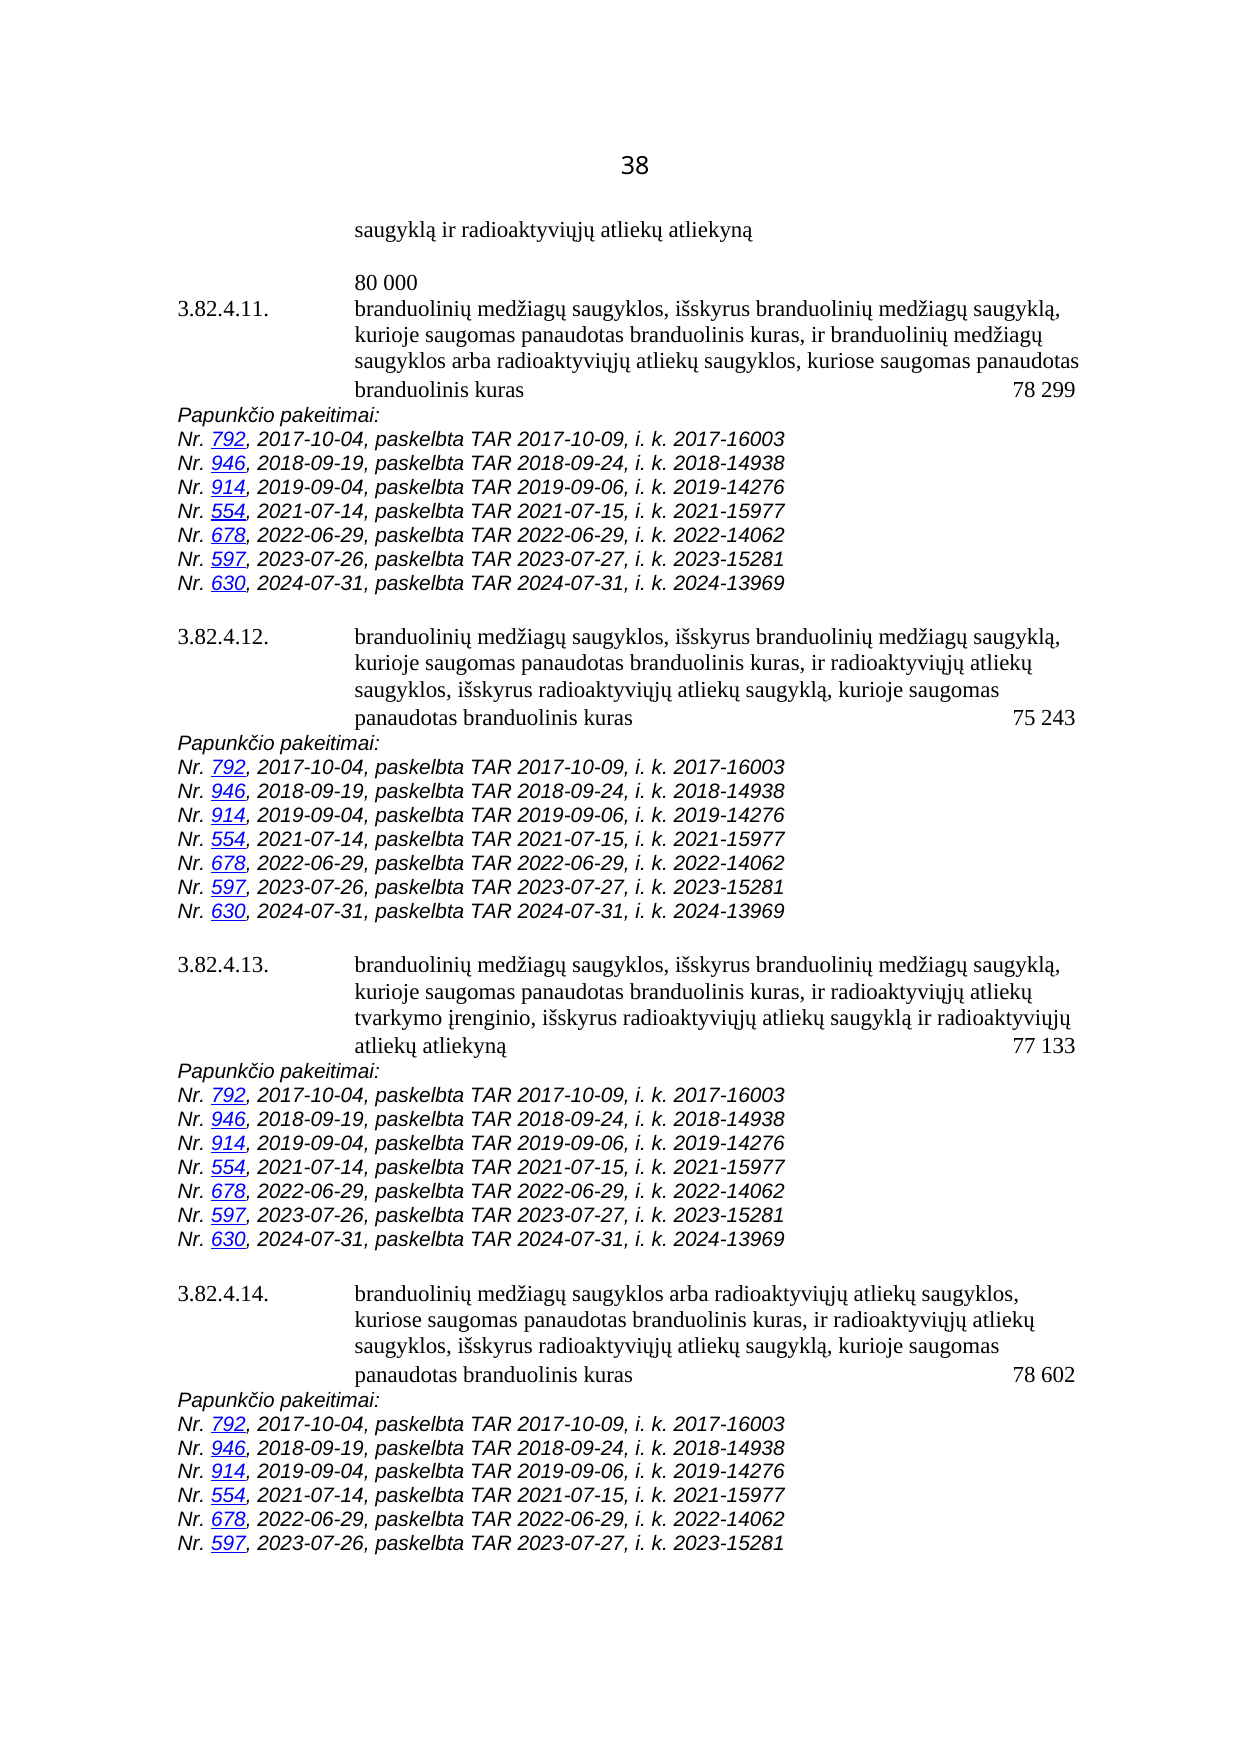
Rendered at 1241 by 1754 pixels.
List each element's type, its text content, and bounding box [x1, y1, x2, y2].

text 3.82.4.14. branduolinių medžiagų saugyklos arba radioaktyviųjų atliekų saugyklos, kuriose saugomas panaudotas branduolinis kuras, ir radioaktyviųjų atliekų saugyklos, išskyrus radioaktyviųjų atliekų saugyklą, kurioje saugomas panaudotas branduolinis kuras 78 602 [177, 1279, 1092, 1387]
text Papunkčio pakeitimai: [177, 1059, 1092, 1083]
text Nr. 914, 2019-09-04, paskelbta TAR 2019-09-06, i. k. 2019-14276 [177, 474, 1092, 498]
text Papunkčio pakeitimai: [177, 1387, 1092, 1411]
text Papunkčio pakeitimai: [177, 403, 1092, 427]
text 3.82.4.11. branduolinių medžiagų saugyklos, išskyrus branduolinių medžiagų saugyklą, kurioje saugomas panaudotas branduolinis kuras, ir branduolinių medžiagų saugyklos arba radioaktyviųjų atliekų saugyklos, kuriose saugomas panaudotas branduolinis kuras 78 299 [177, 295, 1092, 403]
text Nr. 914, 2019-09-04, paskelbta TAR 2019-09-06, i. k. 2019-14276 [177, 1131, 1092, 1155]
text Nr. 630, 2024-07-31, paskelbta TAR 2024-07-31, i. k. 2024-13969 [177, 1227, 1092, 1251]
text Nr. 914, 2019-09-04, paskelbta TAR 2019-09-06, i. k. 2019-14276 [177, 1459, 1092, 1483]
text Nr. 630, 2024-07-31, paskelbta TAR 2024-07-31, i. k. 2024-13969 [177, 570, 1092, 594]
text Nr. 554, 2021-07-14, paskelbta TAR 2021-07-15, i. k. 2021-15977 [177, 1483, 1092, 1507]
text Nr. 597, 2023-07-26, paskelbta TAR 2023-07-27, i. k. 2023-15281 [177, 1203, 1092, 1227]
text Nr. 792, 2017-10-04, paskelbta TAR 2017-10-09, i. k. 2017-16003 [177, 1411, 1092, 1435]
text Nr. 597, 2023-07-26, paskelbta TAR 2023-07-27, i. k. 2023-15281 [177, 875, 1092, 899]
text Nr. 597, 2023-07-26, paskelbta TAR 2023-07-27, i. k. 2023-15281 [177, 546, 1092, 570]
text Nr. 554, 2021-07-14, paskelbta TAR 2021-07-15, i. k. 2021-15977 [177, 498, 1092, 522]
text Nr. 554, 2021-07-14, paskelbta TAR 2021-07-15, i. k. 2021-15977 [177, 827, 1092, 851]
text 3.82.4.13. branduolinių medžiagų saugyklos, išskyrus branduolinių medžiagų saugyklą, kurioje saugomas panaudotas branduolinis kuras, ir radioaktyviųjų atliekų tvarkymo įrenginio, išskyrus radioaktyviųjų atliekų saugyklą ir radioaktyviųjų atliekų atliekyną 77 133 [177, 951, 1092, 1059]
text saugyklą ir radioaktyviųjų atliekų atliekyną 80 000 [354, 216, 892, 295]
text Nr. 946, 2018-09-19, paskelbta TAR 2018-09-24, i. k. 2018-14938 [177, 1435, 1092, 1459]
text Nr. 792, 2017-10-04, paskelbta TAR 2017-10-09, i. k. 2017-16003 [177, 1083, 1092, 1107]
text Nr. 678, 2022-06-29, paskelbta TAR 2022-06-29, i. k. 2022-14062 [177, 522, 1092, 546]
text Nr. 914, 2019-09-04, paskelbta TAR 2019-09-06, i. k. 2019-14276 [177, 803, 1092, 827]
text Nr. 946, 2018-09-19, paskelbta TAR 2018-09-24, i. k. 2018-14938 [177, 451, 1092, 474]
text Nr. 678, 2022-06-29, paskelbta TAR 2022-06-29, i. k. 2022-14062 [177, 1507, 1092, 1531]
text Papunkčio pakeitimai: [177, 731, 1092, 755]
text Nr. 946, 2018-09-19, paskelbta TAR 2018-09-24, i. k. 2018-14938 [177, 1107, 1092, 1131]
text 3.82.4.12. branduolinių medžiagų saugyklos, išskyrus branduolinių medžiagų saugyklą, kurioje saugomas panaudotas branduolinis kuras, ir radioaktyviųjų atliekų saugyklos, išskyrus radioaktyviųjų atliekų saugyklą, kurioje saugomas panaudotas branduolinis kuras 75 243 [177, 623, 1092, 731]
text Nr. 630, 2024-07-31, paskelbta TAR 2024-07-31, i. k. 2024-13969 [177, 899, 1092, 923]
text Nr. 597, 2023-07-26, paskelbta TAR 2023-07-27, i. k. 2023-15281 [177, 1531, 1092, 1555]
text Nr. 678, 2022-06-29, paskelbta TAR 2022-06-29, i. k. 2022-14062 [177, 851, 1092, 875]
text Nr. 792, 2017-10-04, paskelbta TAR 2017-10-09, i. k. 2017-16003 [177, 755, 1092, 779]
text Nr. 554, 2021-07-14, paskelbta TAR 2021-07-15, i. k. 2021-15977 [177, 1155, 1092, 1179]
text Nr. 946, 2018-09-19, paskelbta TAR 2018-09-24, i. k. 2018-14938 [177, 779, 1092, 803]
text Nr. 792, 2017-10-04, paskelbta TAR 2017-10-09, i. k. 2017-16003 [177, 427, 1092, 451]
text Nr. 678, 2022-06-29, paskelbta TAR 2022-06-29, i. k. 2022-14062 [177, 1179, 1092, 1203]
